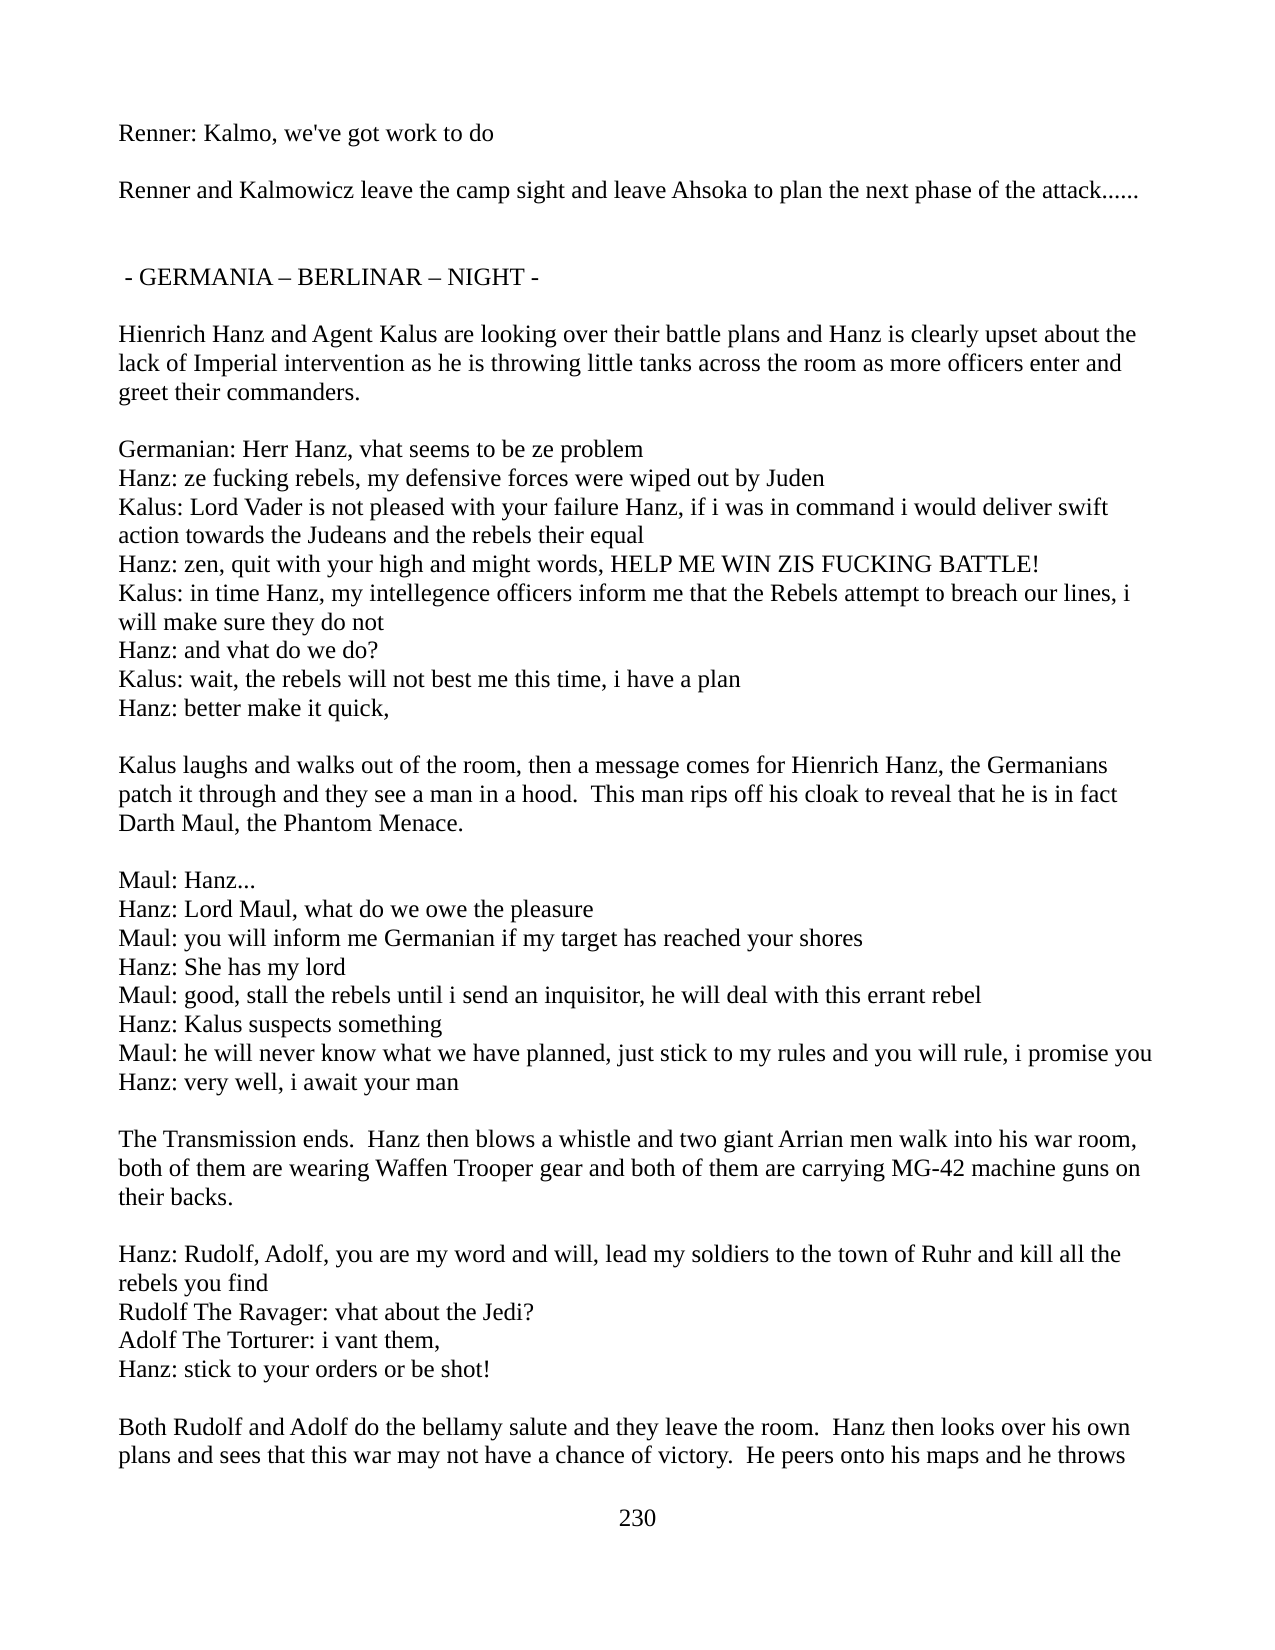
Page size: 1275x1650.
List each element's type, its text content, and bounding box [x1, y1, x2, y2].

text Hanz: Lord Maul, what do we owe the pleasure [118, 894, 1157, 923]
text Rudolf The Ravager: vhat about the Jedi? [118, 1297, 1157, 1326]
text Maul: you will inform me Germanian if my target has reached your shores [118, 923, 1157, 952]
text Hanz: very well, i await your man [118, 1067, 1157, 1096]
text Hienrich Hanz and Agent Kalus are looking over their battle plans and Hanz is clearly upset about the lack of Imperial intervention as he is throwing little tanks across the room as more officers enter and greet their commanders. [118, 319, 1157, 406]
text Both Rudolf and Adolf do the bellamy salute and they leave the room. Hanz then looks over his own plans and sees that this war may not have a chance of victory. He peers onto his maps and he throws [118, 1412, 1157, 1469]
text Renner and Kalmowicz leave the camp sight and leave Ahsoka to plan the next phase of the attack...... [118, 176, 1157, 204]
text The Transmission ends. Hanz then blows a whistle and two giant Arrian men walk into his war room, both of them are wearing Waffen Trooper gear and both of them are carrying MG-42 machine guns on their backs. [118, 1124, 1157, 1211]
text Adolf The Torturer: i vant them, [118, 1326, 1157, 1354]
text Hanz: She has my lord [118, 952, 1157, 981]
text Hanz: Kalus suspects something [118, 1009, 1157, 1038]
text Renner: Kalmo, we've got work to do [118, 118, 1157, 147]
text Hanz: stick to your orders or be shot! [118, 1354, 1157, 1383]
text Kalus laughs and walks out of the room, then a message comes for Hienrich Hanz, the Germanians patch it through and they see a man in a hood. This man rips off his cloak to reveal that he is in fact Darth Maul, the Phantom Menace. [118, 751, 1157, 837]
text - GERMANIA – BERLINAR – NIGHT - [118, 262, 1157, 291]
text Maul: Hanz... [118, 866, 1157, 894]
text Hanz: ze fucking rebels, my defensive forces were wiped out by Juden [118, 463, 1157, 492]
text Kalus: wait, the rebels will not best me this time, i have a plan [118, 664, 1157, 693]
text Hanz: better make it quick, [118, 693, 1157, 722]
text Hanz: Rudolf, Adolf, you are my word and will, lead my soldiers to the town of Ruhr and kill all the rebels you find [118, 1239, 1157, 1297]
text Maul: he will never know what we have planned, just stick to my rules and you will rule, i promise you [118, 1038, 1157, 1067]
text Kalus: in time Hanz, my intellegence officers inform me that the Rebels attempt to breach our lines, i will make sure they do not [118, 578, 1157, 636]
text Maul: good, stall the rebels until i send an inquisitor, he will deal with this errant rebel [118, 981, 1157, 1009]
text Hanz: and vhat do we do? [118, 636, 1157, 664]
text Kalus: Lord Vader is not pleased with your failure Hanz, if i was in command i would deliver swift action towards the Judeans and the rebels their equal [118, 492, 1157, 549]
text Germanian: Herr Hanz, vhat seems to be ze problem [118, 434, 1157, 463]
text Hanz: zen, quit with your high and might words, HELP ME WIN ZIS FUCKING BATTLE! [118, 549, 1157, 578]
